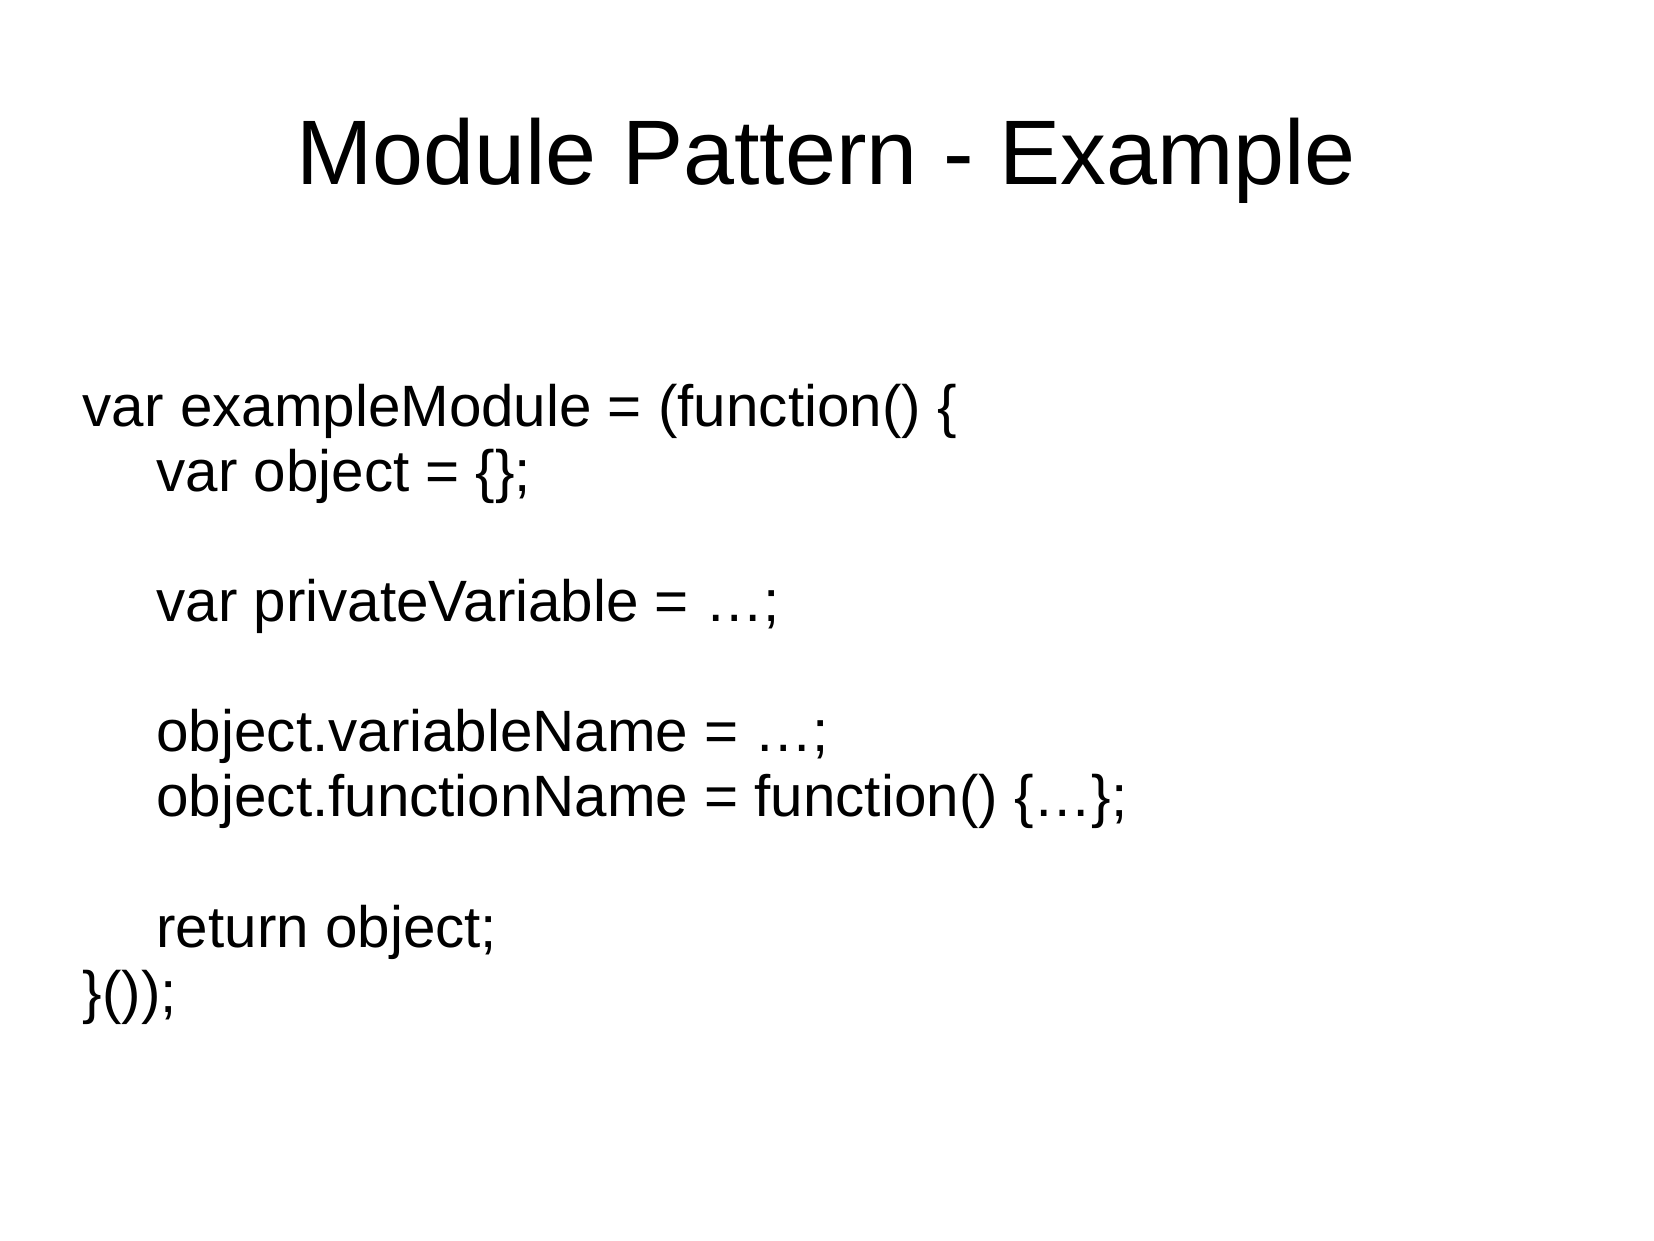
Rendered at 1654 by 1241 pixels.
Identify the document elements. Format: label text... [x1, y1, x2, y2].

title Module Pattern - Example [82, 49, 1571, 257]
subtitle var exampleModule = (function() { var object = {}; var privateVariable = …; object.variableName = …; object.functionName = function() {…}; return object; }()); [82, 289, 1571, 1109]
